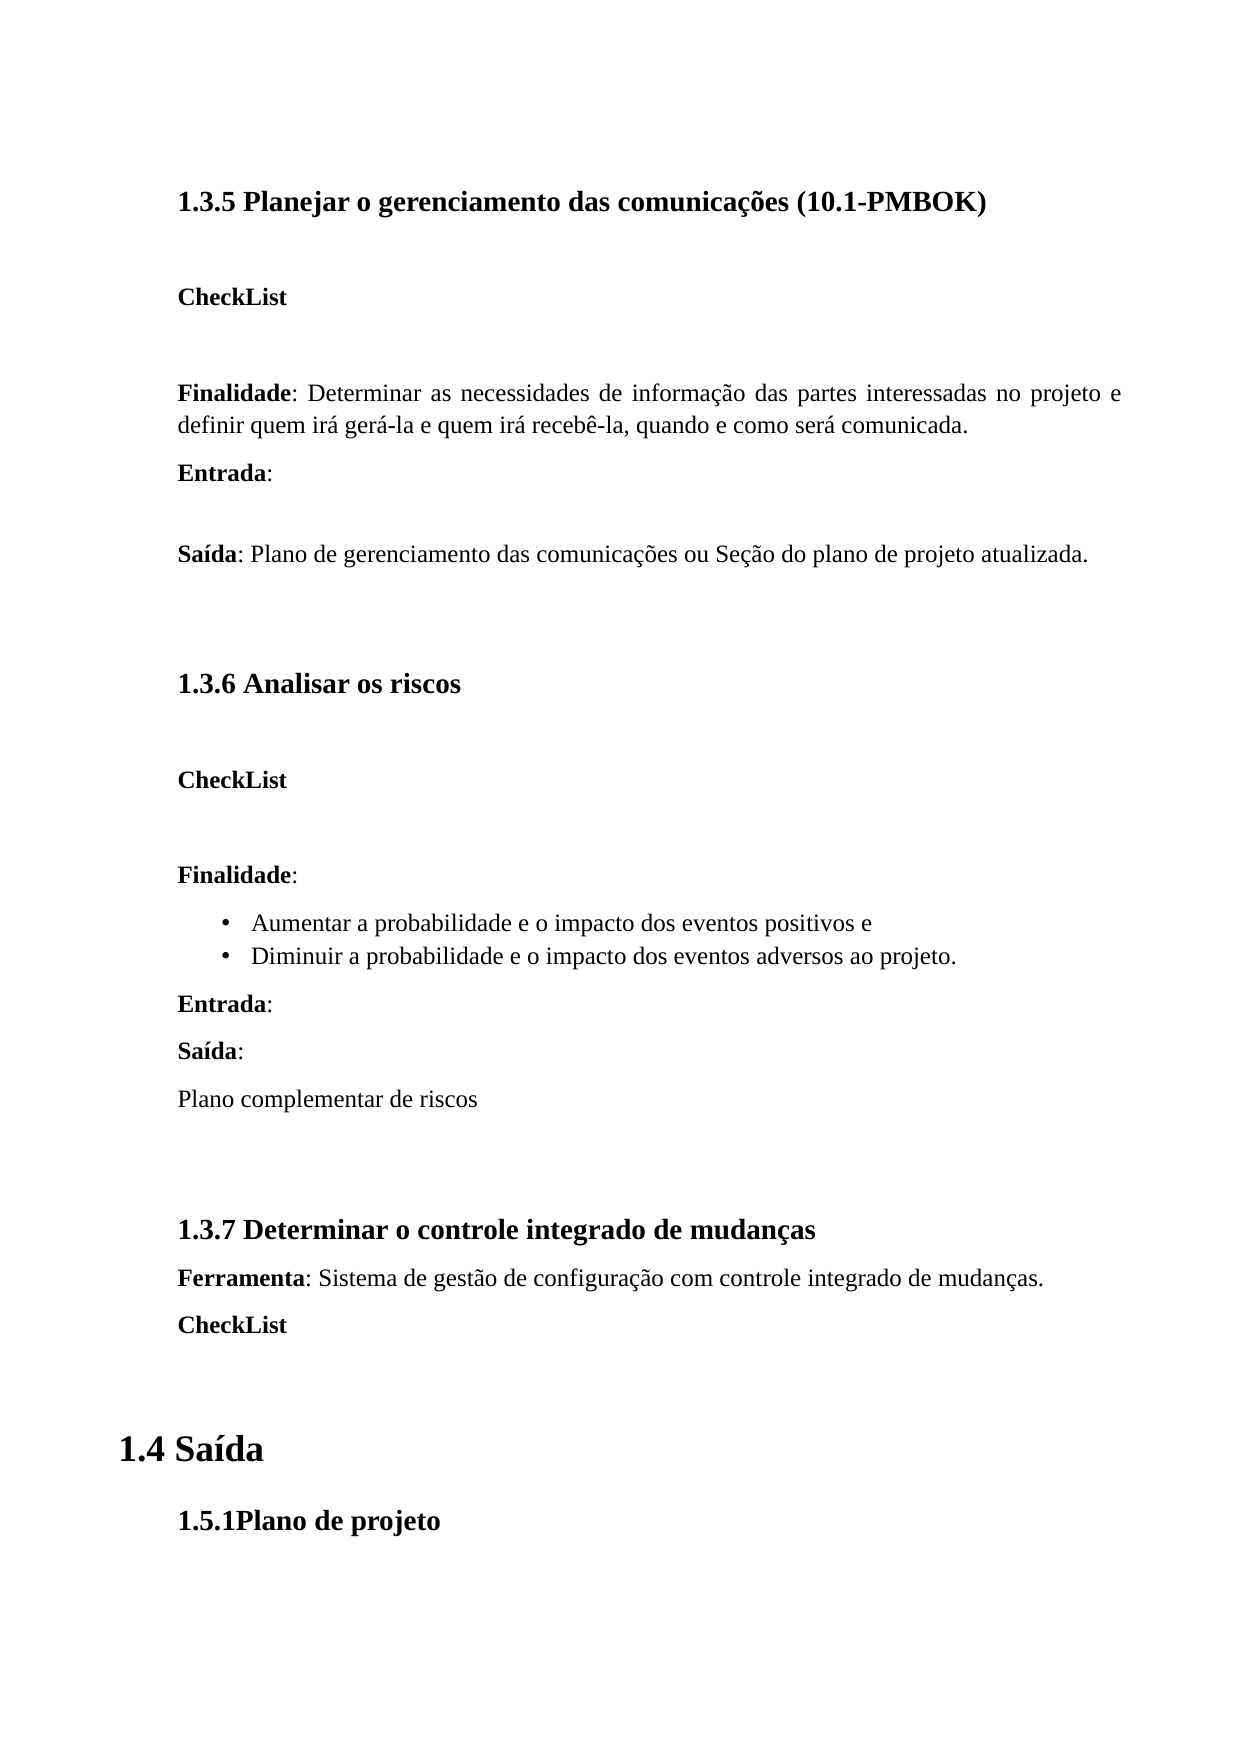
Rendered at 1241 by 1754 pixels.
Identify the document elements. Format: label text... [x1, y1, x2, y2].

text Finalidade: Determinar as necessidades de informação das partes interessadas no projeto e definir quem irá gerá-la e quem irá recebê-la, quando e como será comunicada. [177, 378, 1122, 439]
text Entrada: [177, 458, 1122, 487]
text Plano complementar de riscos [177, 1084, 1122, 1113]
text Ferramenta: Sistema de gestão de configuração com controle integrado de mudanças. [177, 1263, 1122, 1292]
subtitle 1.3.6 Analisar os riscos [177, 667, 1122, 700]
subtitle 1.3.5 Planejar o gerenciamento das comunicações (10.1-PMBOK) [177, 184, 1122, 217]
text CheckList [177, 282, 1122, 311]
list Aumentar a probabilidade e o impacto dos eventos positivos e [221, 908, 1122, 937]
text Finalidade: [177, 861, 1122, 889]
list Diminuir a probabilidade e o impacto dos eventos adversos ao projeto. [221, 941, 1122, 970]
text Saída: Plano de gerenciamento das comunicações ou Seção do plano de projeto atualizada. [177, 539, 1122, 568]
text CheckList [177, 765, 1122, 794]
text CheckList [177, 1310, 1122, 1339]
text Entrada: [177, 989, 1122, 1017]
subtitle 1.4 Saída [118, 1426, 1122, 1469]
subtitle 1.5.1Plano de projeto [177, 1503, 1122, 1537]
subtitle 1.3.7 Determinar o controle integrado de mudanças [177, 1212, 1122, 1245]
text Saída: [177, 1036, 1122, 1065]
